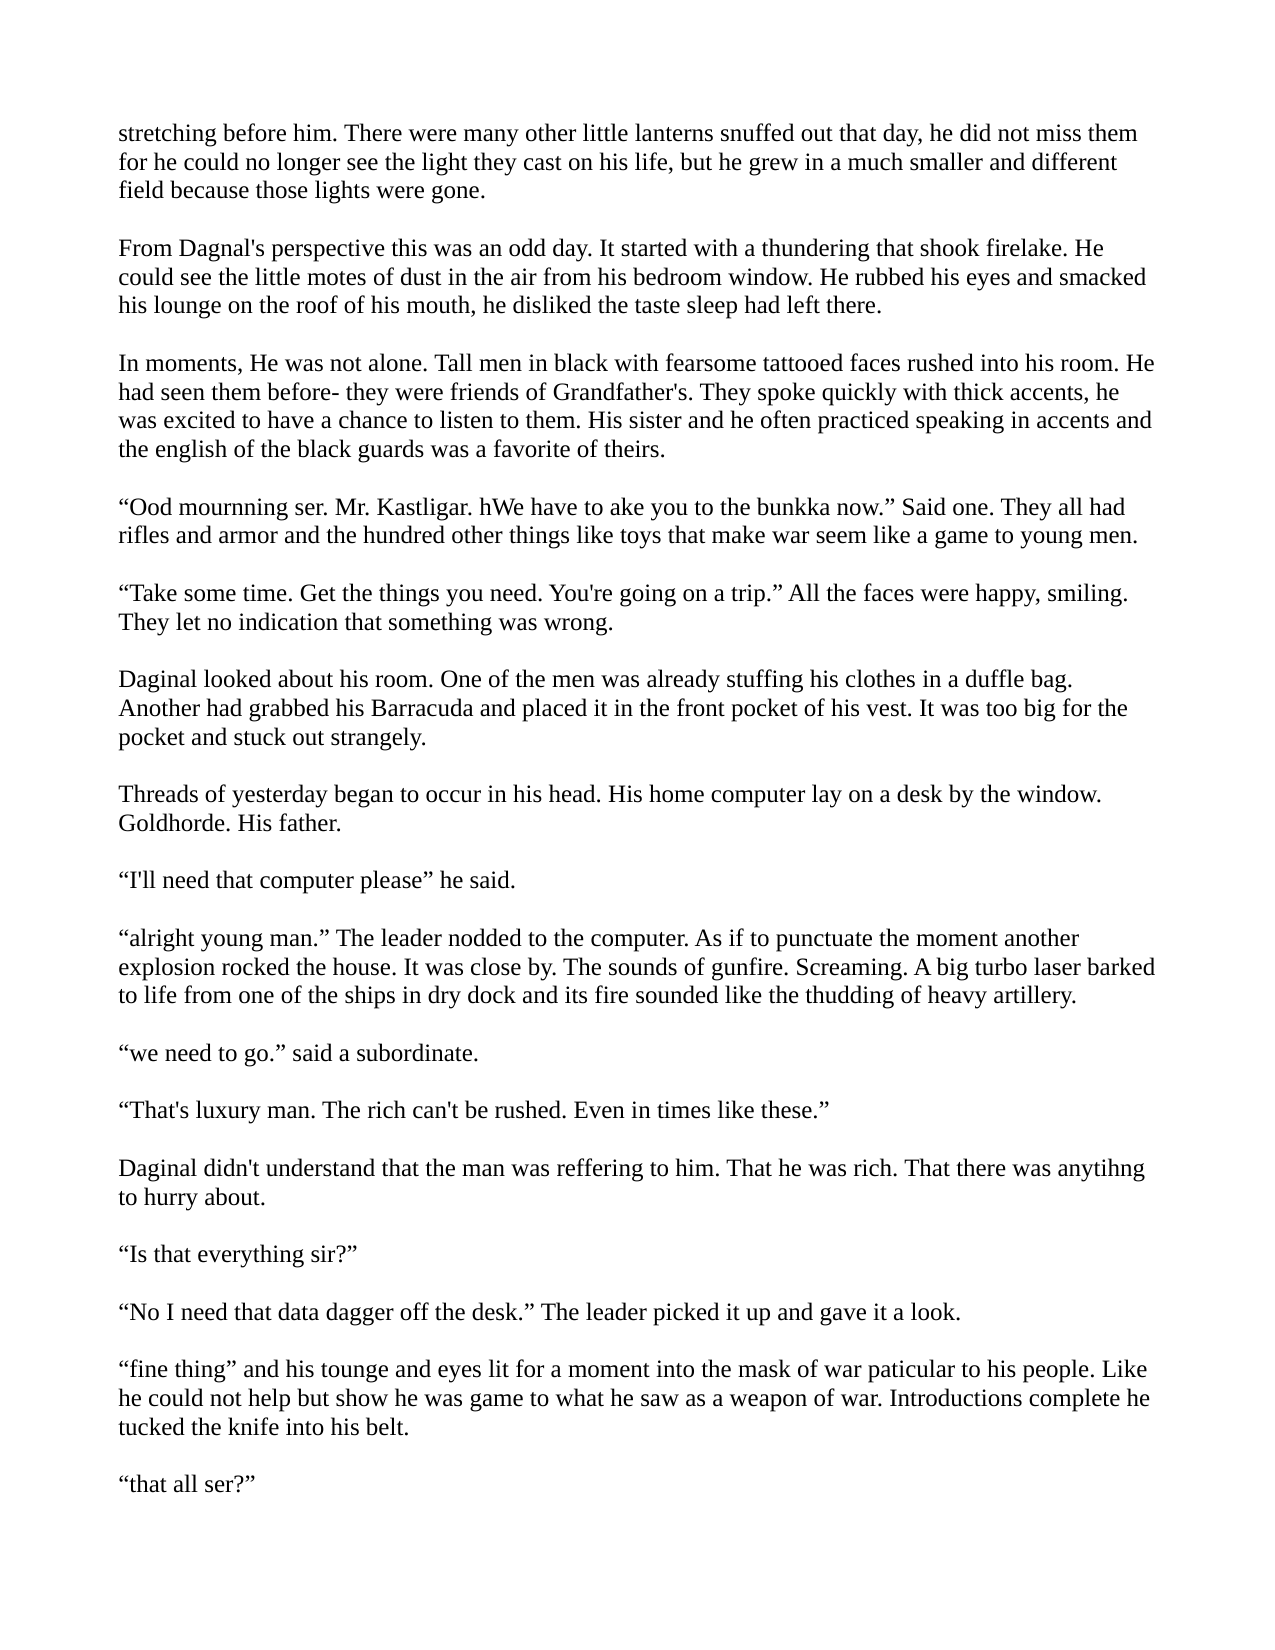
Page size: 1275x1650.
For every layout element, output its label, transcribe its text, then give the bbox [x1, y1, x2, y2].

text “we need to go.” said a subordinate. “That's luxury man. The rich can't be rushed. Even in times like these.” [118, 1038, 1157, 1124]
text In moments, He was not alone. Tall men in black with fearsome tattooed faces rushed into his room. He had seen them before- they were friends of Grandfather's. They spoke quickly with thick accents, he was excited to have a chance to listen to them. His sister and he often practiced speaking in accents and the english of the black guards was a favorite of theirs. [118, 348, 1157, 463]
text “that all ser?” [118, 1469, 1157, 1527]
text From Dagnal's perspective this was an odd day. It started with a thundering that shook firelake. He could see the little motes of dust in the air from his bedroom window. He rubbed his eyes and smacked his lounge on the roof of his mouth, he disliked the taste sleep had left there. [118, 233, 1157, 319]
text stretching before him. There were many other little lanterns snuffed out that day, he did not miss them for he could no longer see the light they cast on his life, but he grew in a much smaller and different field because those lights were gone. [118, 118, 1157, 204]
text “Ood mournning ser. Mr. Kastligar. hWe have to ake you to the bunkka now.” Said one. They all had rifles and armor and the hundred other things like toys that make war seem like a game to young men. “Take some time. Get the things you need. You're going on a trip.” All the faces were happy, smiling. They let no indication that something was wrong. [118, 492, 1157, 636]
text “alright young man.” The leader nodded to the computer. As if to punctuate the moment another explosion rocked the house. It was close by. The sounds of gunfire. Screaming. A big turbo laser barked to life from one of the ships in dry dock and its fire sounded like the thudding of heavy artillery. [118, 923, 1157, 1009]
text Daginal didn't understand that the man was reffering to him. That he was rich. That there was anytihng to hurry about. [118, 1124, 1157, 1211]
text “Is that everything sir?” [118, 1239, 1157, 1268]
text “No I need that data dagger off the desk.” The leader picked it up and gave it a look. “fine thing” and his tounge and eyes lit for a moment into the mask of war paticular to his people. Like he could not help but show he was game to what he saw as a weapon of war. Introductions complete he tucked the knife into his belt. [118, 1297, 1157, 1441]
text Daginal looked about his room. One of the men was already stuffing his clothes in a duffle bag. Another had grabbed his Barracuda and placed it in the front pocket of his vest. It was too big for the pocket and stuck out strangely. [118, 664, 1157, 751]
text Threads of yesterday began to occur in his head. His home computer lay on a desk by the window. Goldhorde. His father. [118, 779, 1157, 837]
text “I'll need that computer please” he said. [118, 866, 1157, 894]
